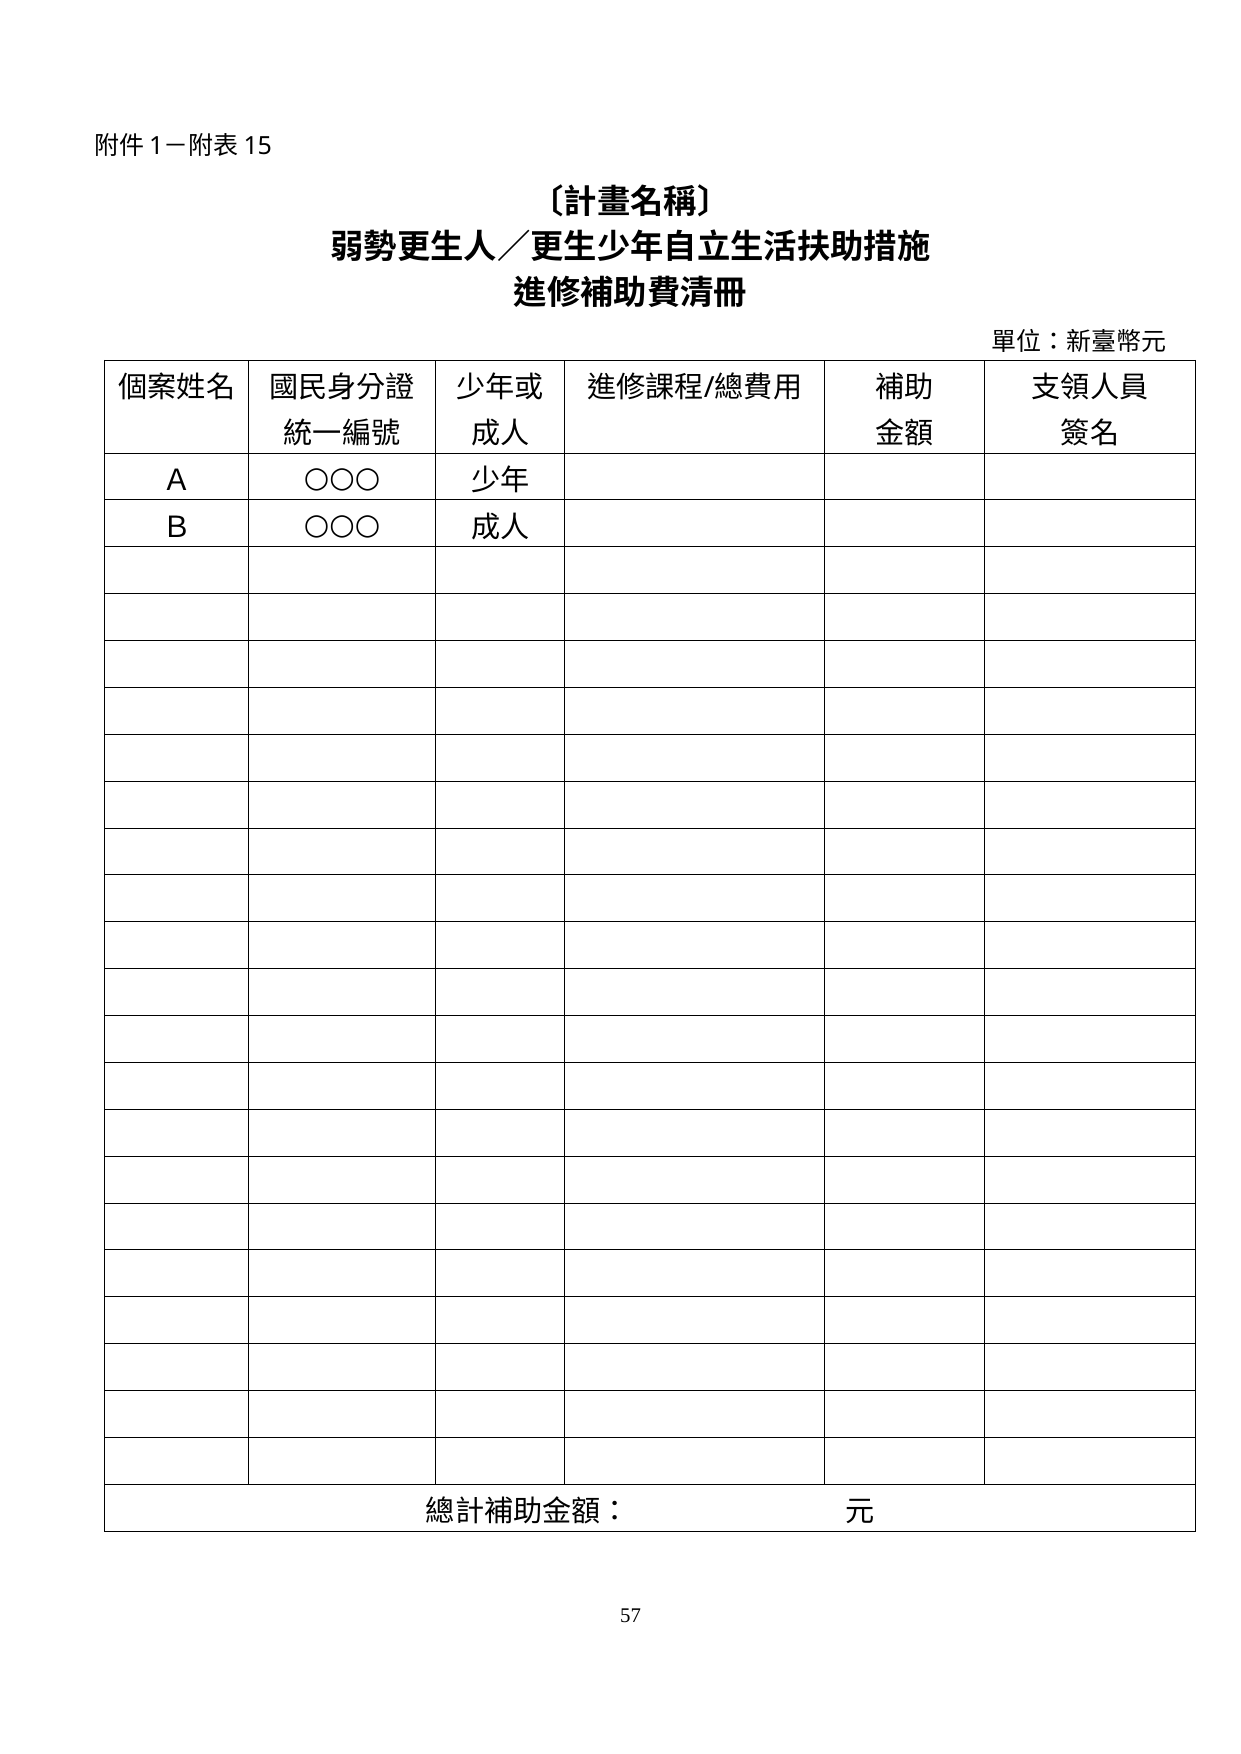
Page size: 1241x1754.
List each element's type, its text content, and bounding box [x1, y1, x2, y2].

table_cell [825, 829, 984, 874]
table_cell [825, 969, 984, 1015]
table_cell [565, 1250, 824, 1296]
table_cell [565, 500, 824, 546]
table_cell [825, 1297, 984, 1343]
table_cell ○○○ [249, 500, 435, 546]
table_cell [105, 969, 248, 1015]
table_cell [436, 735, 564, 781]
table_cell [565, 1297, 824, 1343]
table_cell [565, 1344, 824, 1390]
table_header 支領人員 簽名 [985, 361, 1195, 452]
table_cell [436, 594, 564, 640]
table_cell [436, 969, 564, 1015]
table_cell [825, 1157, 984, 1202]
table_cell [985, 1110, 1195, 1156]
table_cell [985, 1250, 1195, 1296]
text 進修補助費清冊 [94, 268, 1167, 314]
table_cell [985, 594, 1195, 640]
table_cell [249, 1438, 435, 1484]
table_header 個案姓名 [105, 361, 248, 452]
table_cell [249, 1063, 435, 1109]
table_cell [985, 547, 1195, 593]
table_cell [565, 1391, 824, 1437]
table_cell [249, 594, 435, 640]
table_cell [249, 782, 435, 827]
table_cell [565, 1204, 824, 1249]
table_cell [825, 1204, 984, 1249]
table_cell [436, 1344, 564, 1390]
table_cell ○○○ [249, 454, 435, 499]
table_cell [249, 1250, 435, 1296]
table_cell [105, 1016, 248, 1062]
table_cell [105, 1063, 248, 1109]
table_cell [249, 1110, 435, 1156]
table_cell [565, 735, 824, 781]
table_cell [249, 1297, 435, 1343]
table_cell [249, 922, 435, 968]
table_cell [985, 1438, 1195, 1484]
table_cell [436, 1391, 564, 1437]
table_cell [436, 641, 564, 687]
table_cell [985, 1204, 1195, 1249]
table_cell [985, 1016, 1195, 1062]
table_header 少年或成人 [436, 361, 564, 452]
table_cell [436, 1204, 564, 1249]
table_cell [249, 875, 435, 921]
table_cell [249, 1157, 435, 1202]
table_cell [105, 875, 248, 921]
table_cell [565, 1016, 824, 1062]
table_cell [436, 1297, 564, 1343]
table_cell [105, 594, 248, 640]
table_header 國民身分證 統一編號 [249, 361, 435, 452]
table_cell [436, 922, 564, 968]
table_cell [565, 547, 824, 593]
table_cell [565, 782, 824, 827]
table_cell [249, 547, 435, 593]
table_cell [825, 500, 984, 546]
table_cell [825, 1438, 984, 1484]
table_cell 少年 [436, 454, 564, 499]
table_cell [105, 547, 248, 593]
table_cell [105, 735, 248, 781]
table_cell [249, 688, 435, 734]
table_cell [825, 454, 984, 499]
table_cell [985, 641, 1195, 687]
table_cell 成人 [436, 500, 564, 546]
table_cell [105, 1344, 248, 1390]
table_cell [565, 875, 824, 921]
table_cell [985, 735, 1195, 781]
table_cell [105, 1204, 248, 1249]
table_cell [825, 735, 984, 781]
table_cell [565, 688, 824, 734]
table_cell [249, 1344, 435, 1390]
text 附件1－附表15 [94, 118, 1167, 164]
table_cell [105, 1250, 248, 1296]
table_cell [436, 875, 564, 921]
table_cell [105, 1391, 248, 1437]
table_cell [565, 1157, 824, 1202]
table_cell [825, 688, 984, 734]
table_cell Ｂ [105, 500, 248, 546]
table_cell [565, 969, 824, 1015]
table_cell [825, 1250, 984, 1296]
table_cell [825, 1391, 984, 1437]
table_cell [985, 1297, 1195, 1343]
table_cell [825, 641, 984, 687]
table_cell [825, 547, 984, 593]
table_cell [436, 829, 564, 874]
table_cell 總計補助金額： 元 [105, 1485, 1195, 1531]
table_cell [105, 1438, 248, 1484]
text 弱勢更生人／更生少年自立生活扶助措施 [94, 222, 1167, 268]
table_cell [436, 1110, 564, 1156]
table_cell [565, 594, 824, 640]
table_cell [985, 782, 1195, 827]
table_cell [825, 1344, 984, 1390]
table_cell [985, 829, 1195, 874]
table_cell [825, 875, 984, 921]
table_cell [565, 1110, 824, 1156]
table_cell [105, 641, 248, 687]
table_cell [825, 1016, 984, 1062]
table_cell [105, 1157, 248, 1202]
text 單位：新臺幣元 [94, 314, 1167, 360]
table_cell [436, 688, 564, 734]
table_cell [436, 1438, 564, 1484]
table_cell [105, 922, 248, 968]
table_cell [249, 1391, 435, 1437]
table_cell [985, 1157, 1195, 1202]
table_cell [985, 1063, 1195, 1109]
table_cell [565, 922, 824, 968]
table_cell [565, 454, 824, 499]
table_cell [565, 829, 824, 874]
table_cell [825, 1110, 984, 1156]
table_cell [985, 1344, 1195, 1390]
text 〔計畫名稱〕 [94, 176, 1167, 222]
table_header 進修課程/總費用 [565, 361, 824, 452]
table_cell [825, 922, 984, 968]
table_cell [436, 1157, 564, 1202]
table_cell [985, 454, 1195, 499]
table_cell [105, 688, 248, 734]
table_cell [105, 1110, 248, 1156]
table_cell [249, 1204, 435, 1249]
table_cell [249, 1016, 435, 1062]
table_cell [105, 782, 248, 827]
table_cell [565, 1438, 824, 1484]
table_cell [825, 594, 984, 640]
table_cell [985, 500, 1195, 546]
table_cell [825, 782, 984, 827]
table_cell [565, 641, 824, 687]
table_header 補助 金額 [825, 361, 984, 452]
table_cell [985, 1391, 1195, 1437]
table_cell [985, 875, 1195, 921]
table_cell [249, 641, 435, 687]
table_cell [249, 735, 435, 781]
table_cell [985, 922, 1195, 968]
table_cell Ａ [105, 454, 248, 499]
table_cell [825, 1063, 984, 1109]
table_cell [249, 829, 435, 874]
table_cell [249, 969, 435, 1015]
table_cell [105, 1297, 248, 1343]
table_cell [436, 1016, 564, 1062]
table_cell [436, 547, 564, 593]
table_cell [565, 1063, 824, 1109]
table_cell [436, 1250, 564, 1296]
table_cell [985, 688, 1195, 734]
table_cell [105, 829, 248, 874]
table_cell [436, 1063, 564, 1109]
table_cell [436, 782, 564, 827]
table_cell [985, 969, 1195, 1015]
